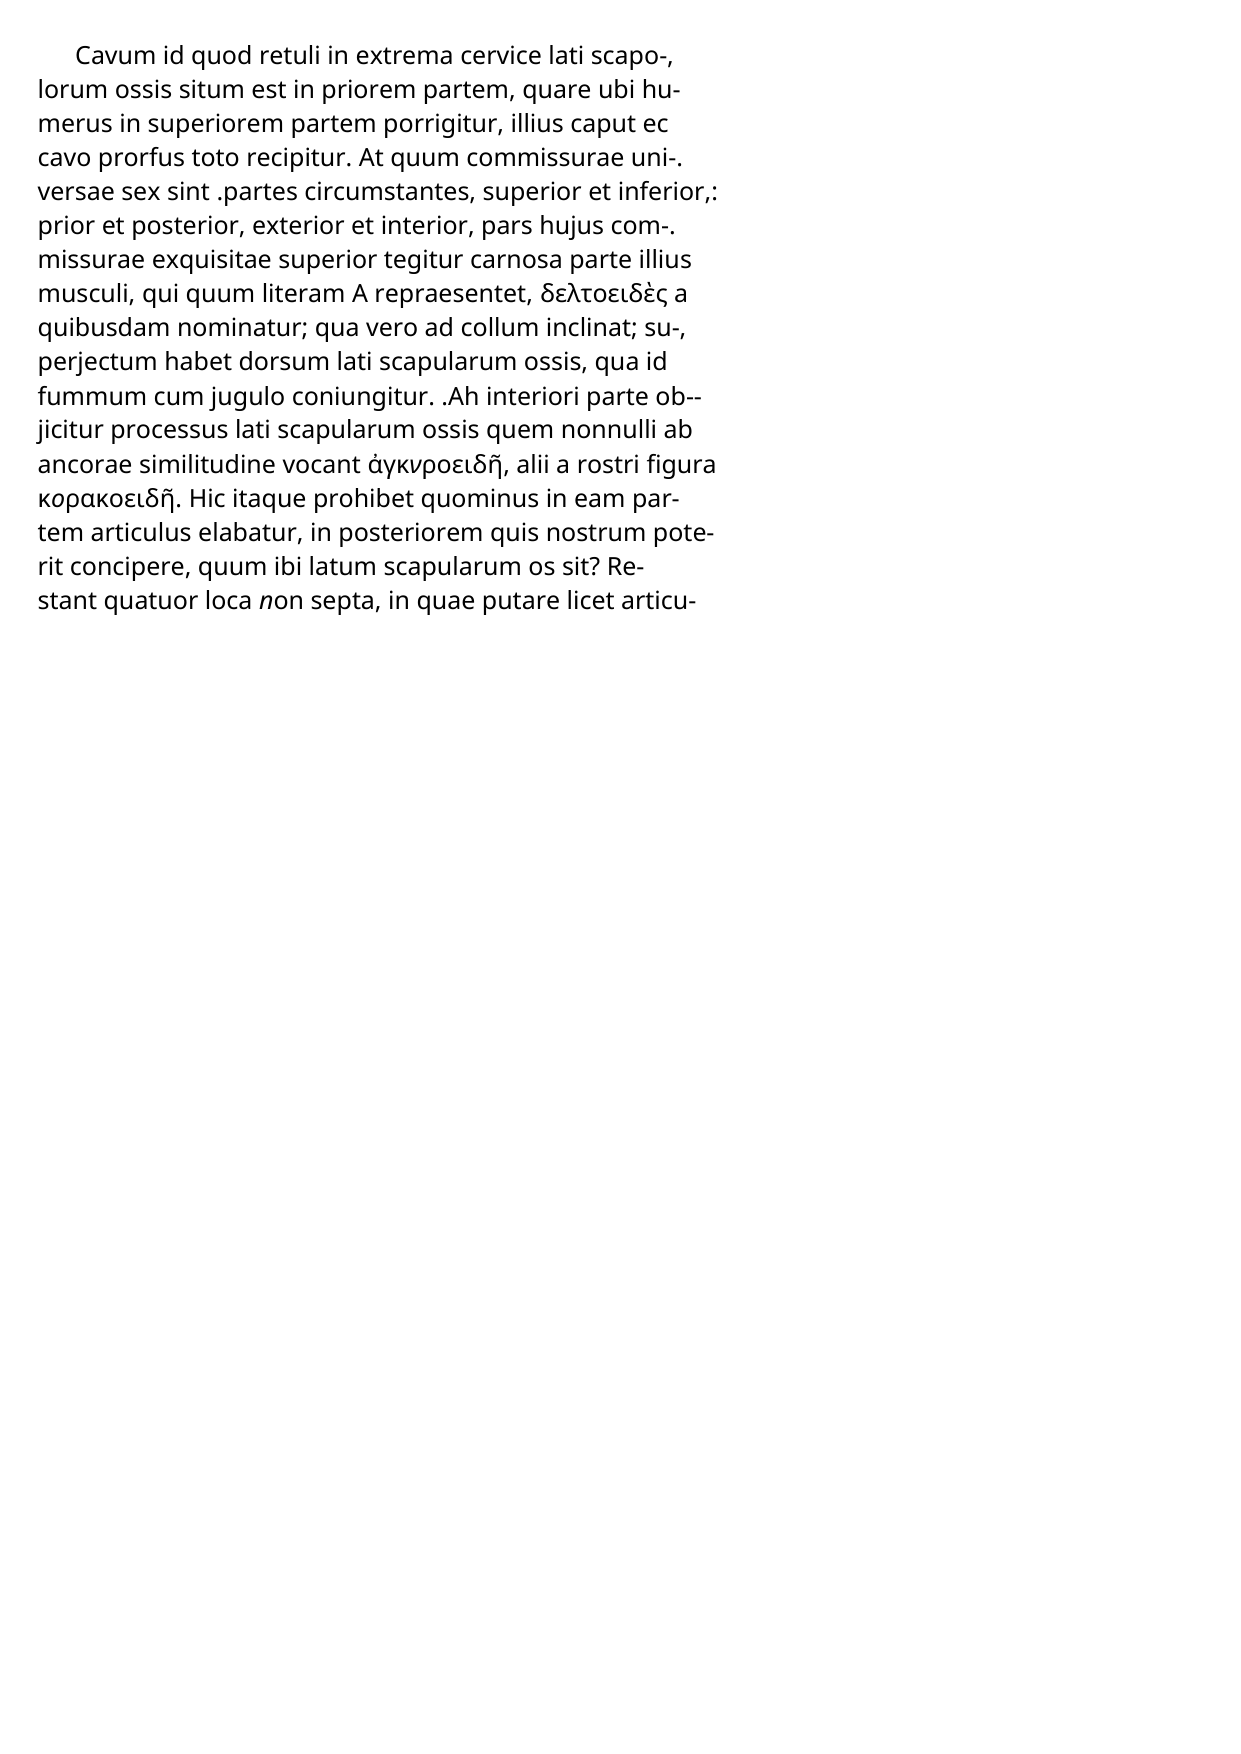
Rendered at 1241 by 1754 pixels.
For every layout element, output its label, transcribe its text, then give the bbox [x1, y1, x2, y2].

text Cavum id quod retuli in extrema cervice lati scapo-, lorum ossis situm est in priorem partem, quare ubi hu- merus in superiorem partem porrigitur, illius caput ec cavo prorfus toto recipitur. At quum commissurae uni-. versae sex sint .partes circumstantes, superior et inferior,: prior et posterior, exterior et interior, pars hujus com-. missurae exquisitae superior tegitur carnosa parte illius musculi, qui quum literam A repraesentet, δελτοειδὲς a quibusdam nominatur; qua vero ad collum inclinat; su-, perjectum habet dorsum lati scapularum ossis, qua id fummum cum jugulo coniungitur. .Ah interiori parte ob-- jicitur processus lati scapularum ossis quem nonnulli ab ancorae similitudine vocant ἀγκνροειδῆ, alii a rostri figura κορακοειδῆ. Hic itaque prohibet quominus in eam par- tem articulus elabatur, in posteriorem quis nostrum pote- rit concipere, quum ibi latum scapularum os sit? Re- stant quatuor loca non septa, in quae putare licet articu- [37, 37, 1203, 617]
